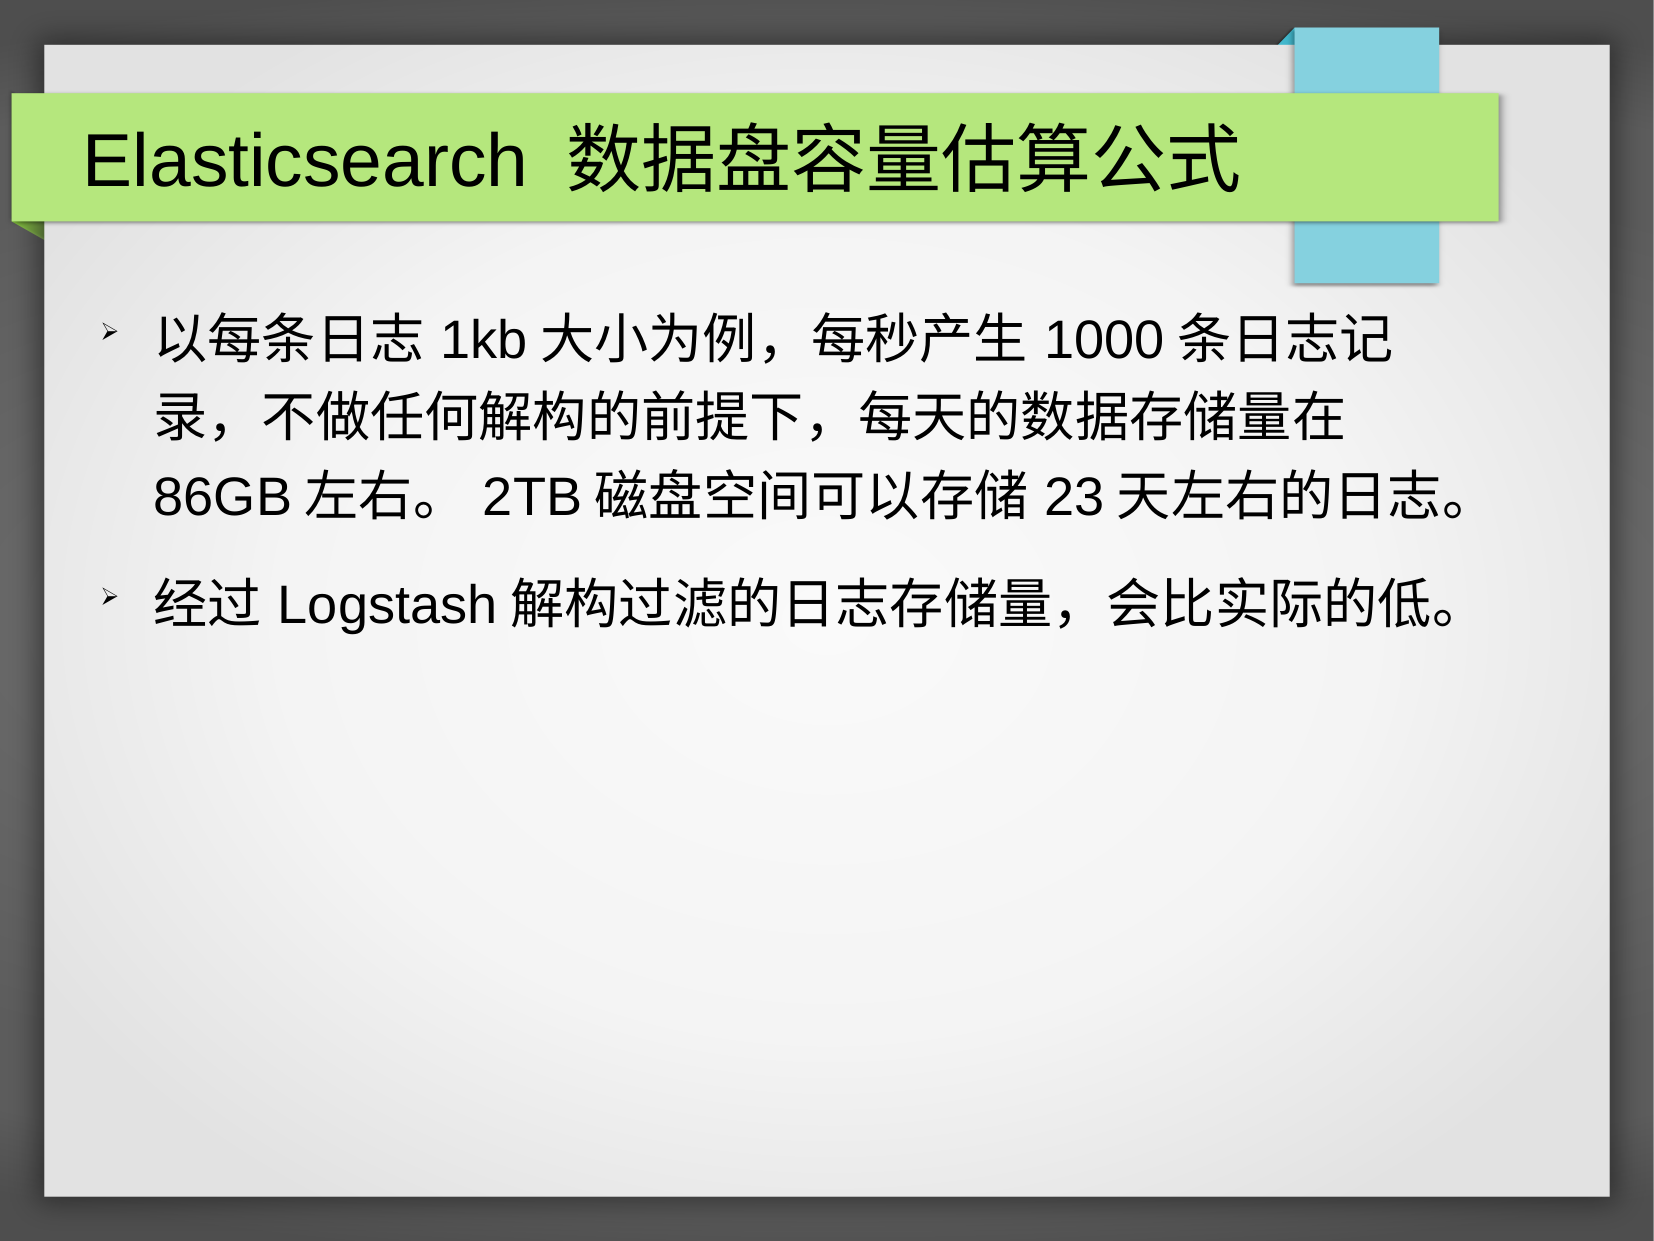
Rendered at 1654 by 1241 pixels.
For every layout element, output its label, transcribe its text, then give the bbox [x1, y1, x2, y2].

title Elasticsearch 数据盘容量估算公式 [82, 94, 1264, 213]
list 以每条日志1kb大小为例，每秒产生1000条日志记录，不做任何解构的前提下，每天的数据存储量在86GB左右。2TB磁盘空间可以存储23天左右的日志。 经过Logstash解构过滤的日志存储量，会比实际的低。 [82, 295, 1501, 1015]
picture [0, 0, 1654, 1241]
